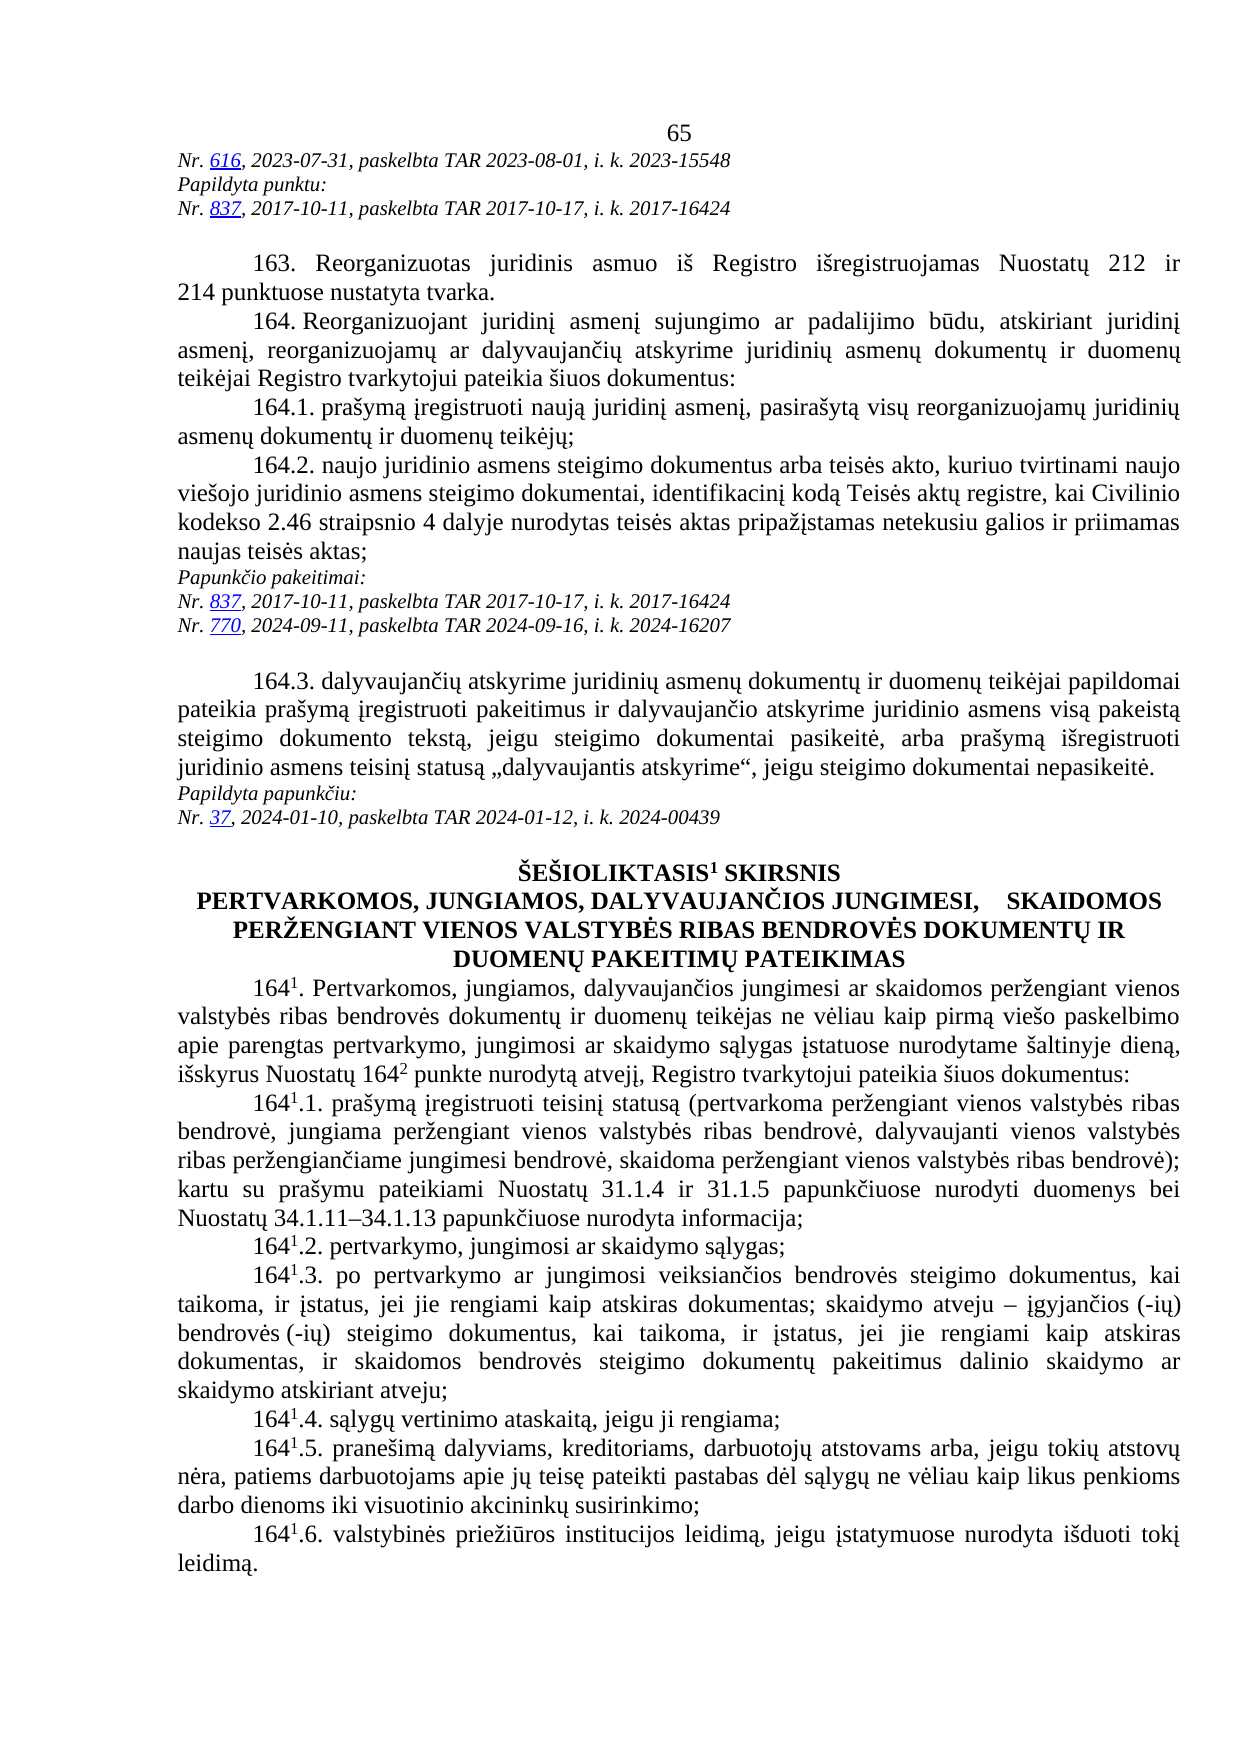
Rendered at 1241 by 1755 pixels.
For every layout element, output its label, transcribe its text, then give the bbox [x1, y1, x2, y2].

text 1641. Pertvarkomos, jungiamos, dalyvaujančios jungimesi ar skaidomos peržengiant vienos valstybės ribas bendrovės dokumentų ir duomenų teikėjas ne vėliau kaip pirmą viešo paskelbimo apie parengtas pertvarkymo, jungimosi ar skaidymo sąlygas įstatuose nurodytame šaltinyje dieną, išskyrus Nuostatų 1642 punkte nurodytą atvejį, Registro tvarkytojui pateikia šiuos dokumentus: [177, 973, 1181, 1088]
text Nr. 616, 2023-07-31, paskelbta TAR 2023-08-01, i. k. 2023-15548 [177, 148, 1181, 172]
text 1641.2. pertvarkymo, jungimosi ar skaidymo sąlygas; [177, 1231, 1181, 1260]
text 1641.4. sąlygų vertinimo ataskaitą, jeigu ji rengiama; [177, 1404, 1181, 1433]
text PERTVARKOMOS, JUNGIAMOS, DALYVAUJANČIOS JUNGIMESI, SKAIDOMOS PERŽENGIANT VIENOS VALSTYBĖS RIBAS BENDROVĖS DOKUMENTŲ IR DUOMENŲ PAKEITIMŲ PATEIKIMAS [177, 886, 1181, 973]
text Nr. 37, 2024-01-10, paskelbta TAR 2024-01-12, i. k. 2024-00439 [177, 805, 1181, 829]
text 1641.1. prašymą įregistruoti teisinį statusą (pertvarkoma peržengiant vienos valstybės ribas bendrovė, jungiama peržengiant vienos valstybės ribas bendrovė, dalyvaujanti vienos valstybės ribas peržengiančiame jungimesi bendrovė, skaidoma peržengiant vienos valstybės ribas bendrovė); kartu su prašymu pateikiami Nuostatų 31.1.4 ir 31.1.5 papunkčiuose nurodyti duomenys bei Nuostatų 34.1.11–34.1.13 papunkčiuose nurodyta informacija; [177, 1088, 1181, 1231]
text Nr. 770, 2024-09-11, paskelbta TAR 2024-09-16, i. k. 2024-16207 [177, 613, 1181, 637]
text 164. Reorganizuojant juridinį asmenį sujungimo ar padalijimo būdu, atskiriant juridinį asmenį, reorganizuojamų ar dalyvaujančių atskyrime juridinių asmenų dokumentų ir duomenų teikėjai Registro tvarkytojui pateikia šiuos dokumentus: [177, 306, 1181, 392]
text Nr. 837, 2017-10-11, paskelbta TAR 2017-10-17, i. k. 2017-16424 [177, 196, 1181, 220]
text 164.2. naujo juridinio asmens steigimo dokumentus arba teisės akto, kuriuo tvirtinami naujo viešojo juridinio asmens steigimo dokumentai, identifikacinį kodą Teisės aktų registre, kai Civilinio kodekso 2.46 straipsnio 4 dalyje nurodytas teisės aktas pripažįstamas netekusiu galios ir priimamas naujas teisės aktas; [177, 450, 1181, 565]
text 164.3. dalyvaujančių atskyrime juridinių asmenų dokumentų ir duomenų teikėjai papildomai pateikia prašymą įregistruoti pakeitimus ir dalyvaujančio atskyrime juridinio asmens visą pakeistą steigimo dokumento tekstą, jeigu steigimo dokumentai pasikeitė, arba prašymą išregistruoti juridinio asmens teisinį statusą „dalyvaujantis atskyrime“, jeigu steigimo dokumentai nepasikeitė. [177, 666, 1181, 781]
text Papunkčio pakeitimai: [177, 565, 1181, 589]
text Papildyta punktu: [177, 172, 1181, 196]
text 1641.6. valstybinės priežiūros institucijos leidimą, jeigu įstatymuose nurodyta išduoti tokį leidimą. [177, 1519, 1181, 1576]
text 1641.3. po pertvarkymo ar jungimosi veiksiančios bendrovės steigimo dokumentus, kai taikoma, ir įstatus, jei jie rengiami kaip atskiras dokumentas; skaidymo atveju – įgyjančios (‑ių) bendrovės (-ių) steigimo dokumentus, kai taikoma, ir įstatus, jei jie rengiami kaip atskiras dokumentas, ir skaidomos bendrovės steigimo dokumentų pakeitimus dalinio skaidymo ar skaidymo atskiriant atveju; [177, 1260, 1181, 1404]
text 163. Reorganizuotas juridinis asmuo iš Registro išregistruojamas Nuostatų 212 ir 214 punktuose nustatyta tvarka. [177, 248, 1181, 306]
text 1641.5. pranešimą dalyviams, kreditoriams, darbuotojų atstovams arba, jeigu tokių atstovų nėra, patiems darbuotojams apie jų teisę pateikti pastabas dėl sąlygų ne vėliau kaip likus penkioms darbo dienoms iki visuotinio akcininkų susirinkimo; [177, 1433, 1181, 1519]
text 164.1. prašymą įregistruoti naują juridinį asmenį, pasirašytą visų reorganizuojamų juridinių asmenų dokumentų ir duomenų teikėjų; [177, 392, 1181, 450]
text ŠEŠIOLIKTASIS1 SKIRSNIS [177, 858, 1181, 886]
text Nr. 837, 2017-10-11, paskelbta TAR 2017-10-17, i. k. 2017-16424 [177, 589, 1181, 613]
text Papildyta papunkčiu: [177, 781, 1181, 805]
